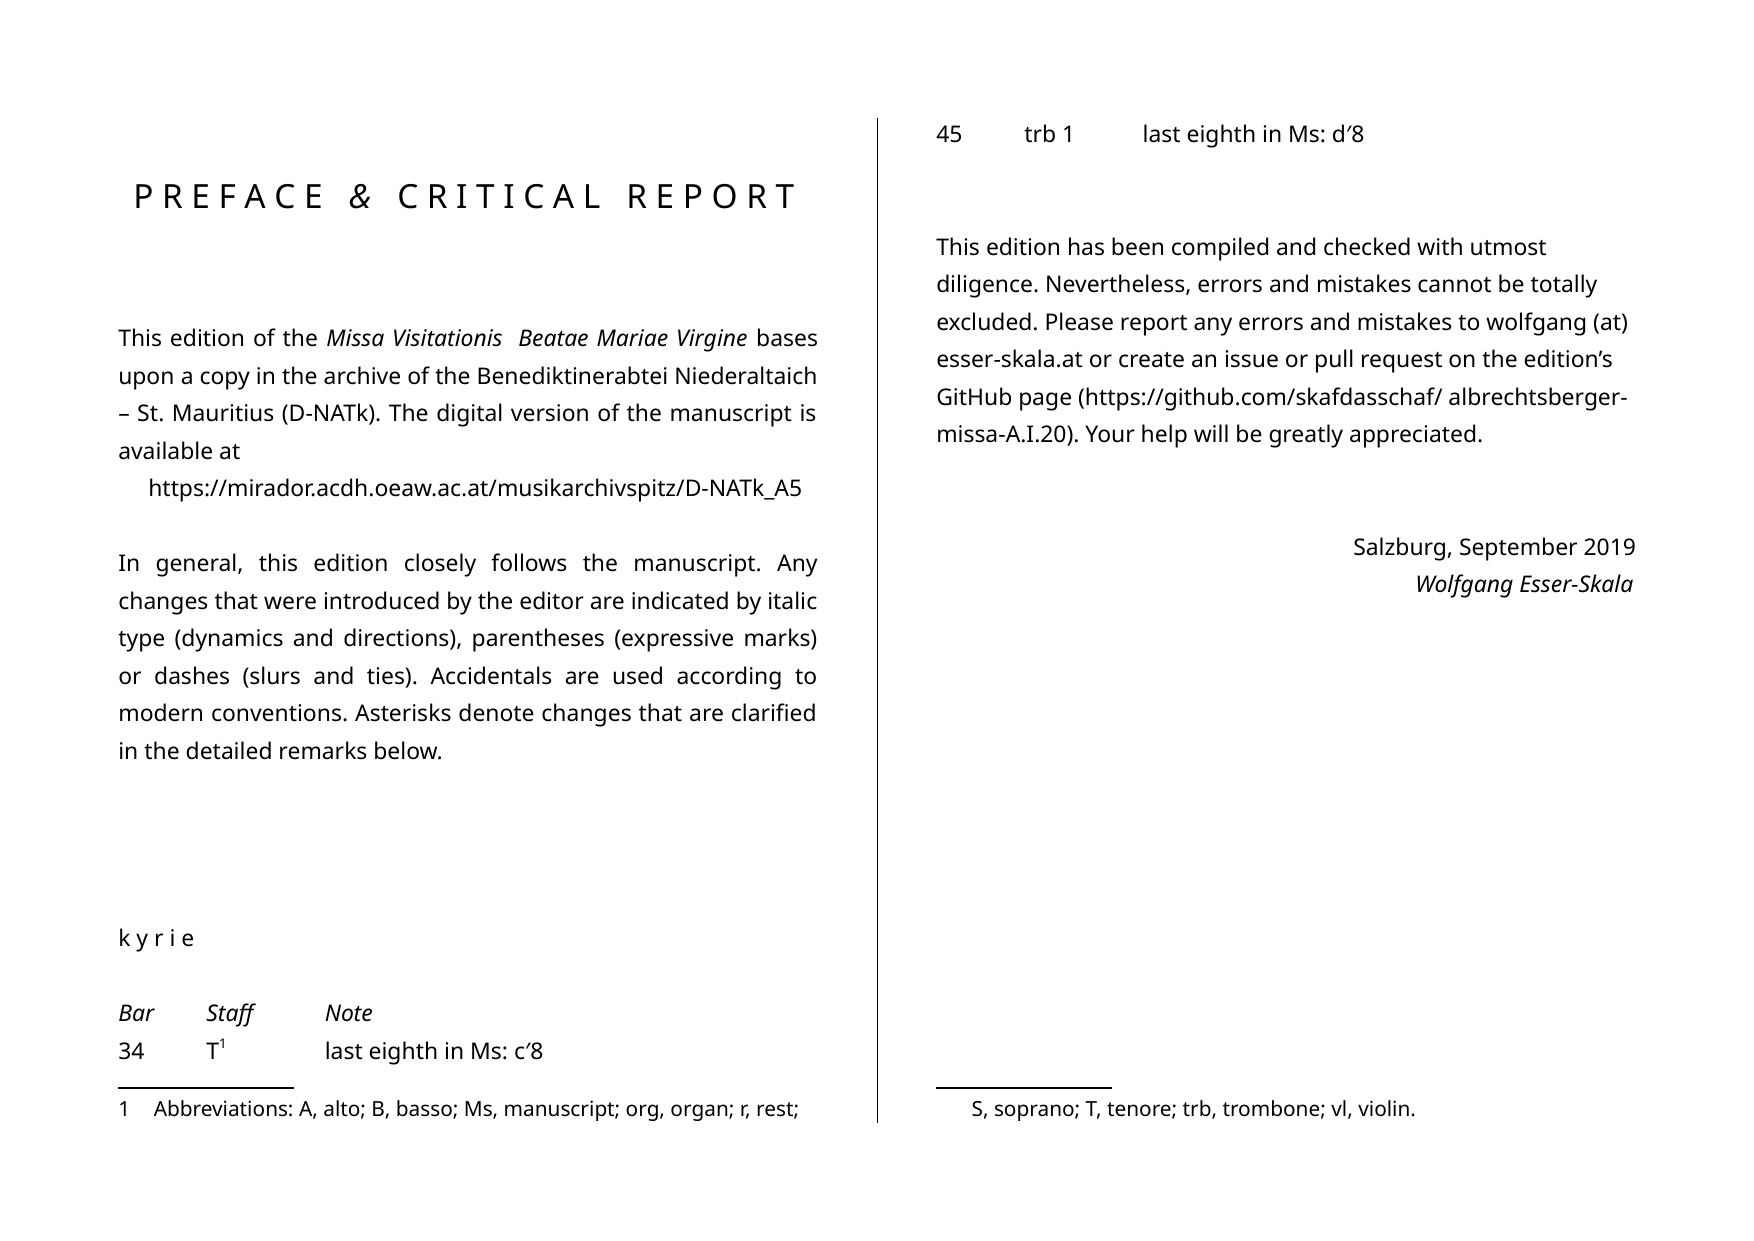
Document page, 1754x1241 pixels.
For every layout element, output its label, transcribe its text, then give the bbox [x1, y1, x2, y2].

text In general, this edition closely follows the manuscript. Any changes that were introduced by the editor are indicated by italic type (dynamics and directions), parentheses (expressive marks) or dashes (slurs and ties). Accidentals are used according to modern conventions. Asterisks denote changes that are clarified in the detailed remarks below. [118, 547, 818, 766]
text This edition of the Missa Visitationis Beatae Mariae Virgine bases upon a copy in the archive of the Benediktinerabtei Niederaltaich – St. Mauritius (D-NATk). The digital version of the manuscript is available at [118, 322, 818, 466]
text k y r i e [118, 922, 818, 954]
text P R E F A C E & C R I T I C A L R E P O R T [118, 173, 818, 218]
text https://mirador.acdh.oeaw.ac.at/musikarchivspitz/D-NATk_A5 [118, 472, 818, 504]
text S, soprano; T, tenore; trb, trombone; vl, violin. [936, 1094, 1636, 1122]
text 45 trb 1 last eighth in Ms: d′8 This edition has been compiled and checked with utmost diligence. Nevertheless, errors and mistakes cannot be totally excluded. Please report any errors and mistakes to wolfgang (at) esser-skala.at or create an issue or pull request on the edition’s GitHub page (https://github.com/skafdasschaf/ albrechtsberger-missa-A.I.20). Your help will be greatly appreciated. [936, 118, 1636, 449]
text Abbreviations: A, alto; B, basso; Ms, manuscript; org, organ; r, rest; [118, 1094, 818, 1122]
text Bar Staff Note 34 T last eighth in Ms: c′8 [118, 997, 818, 1066]
text Salzburg, September 2019 Wolfgang Esser-Skala [936, 531, 1636, 599]
